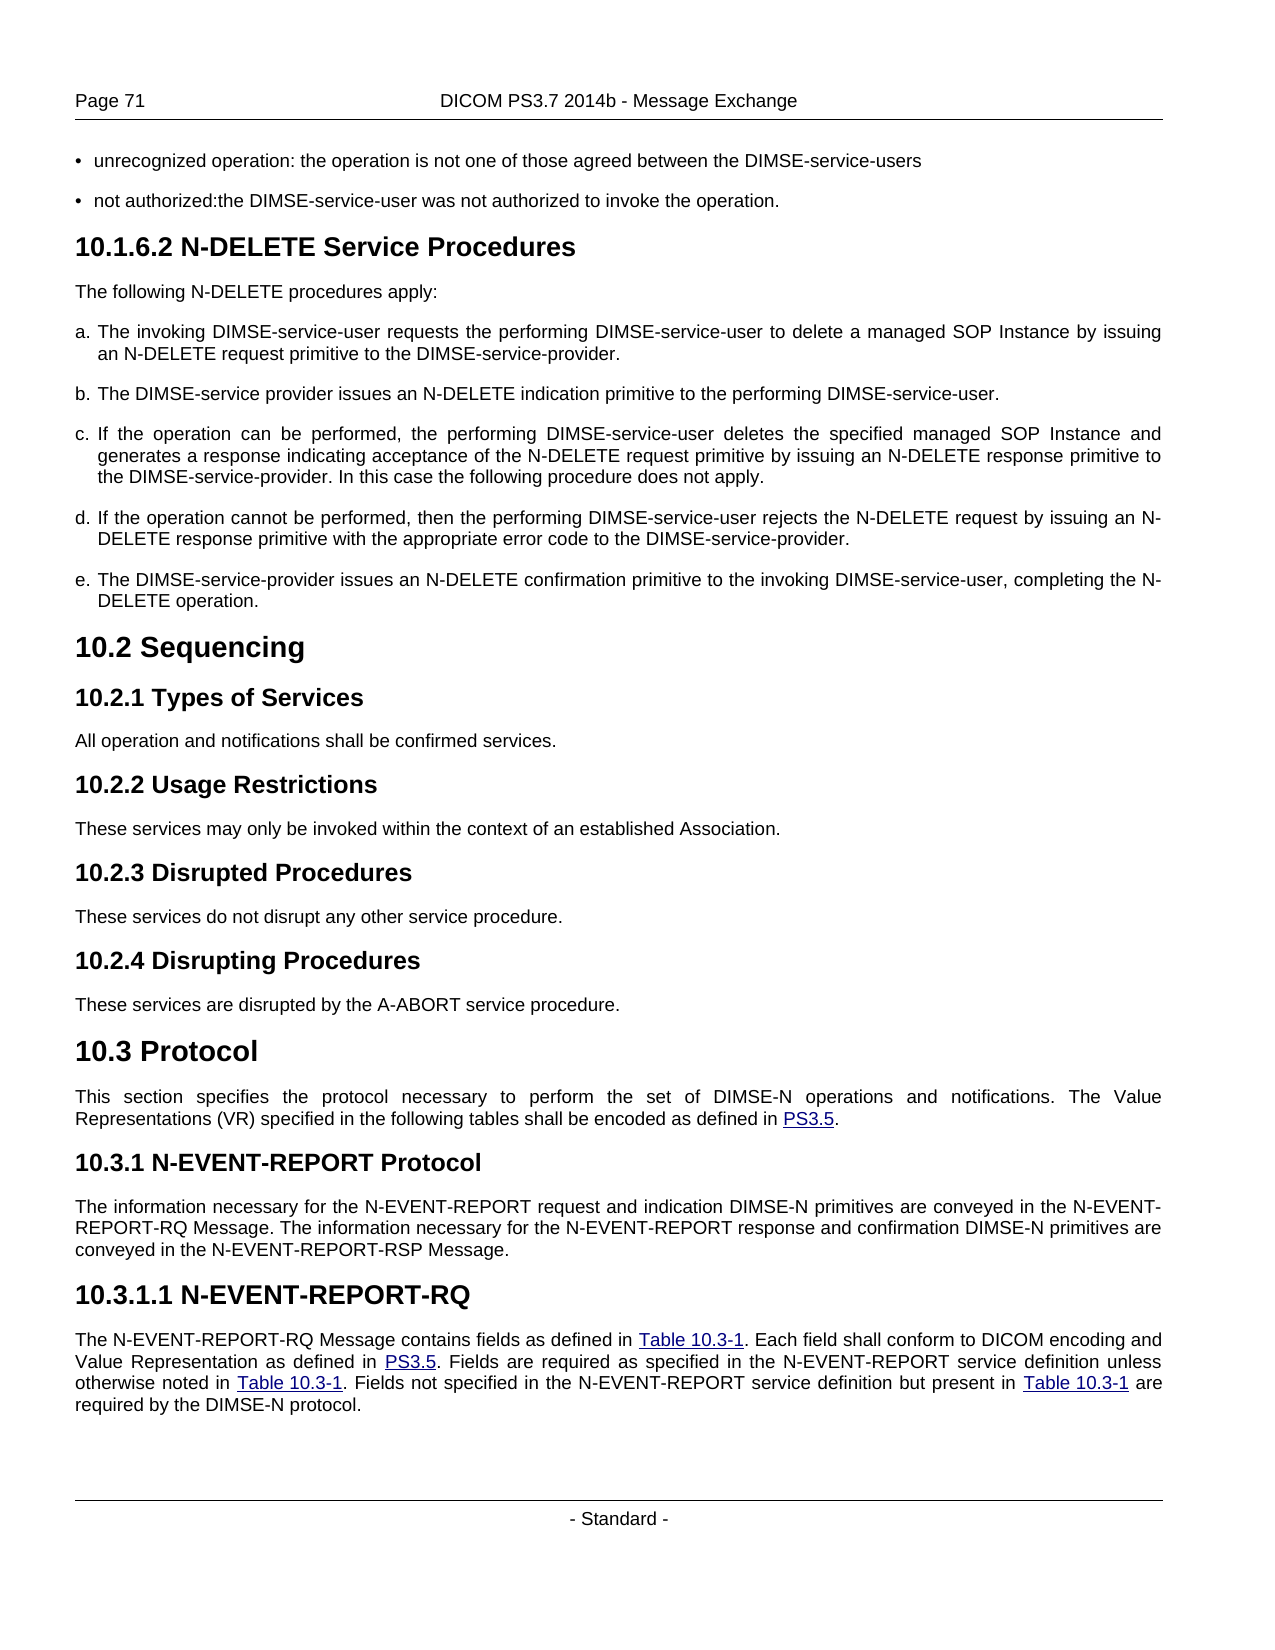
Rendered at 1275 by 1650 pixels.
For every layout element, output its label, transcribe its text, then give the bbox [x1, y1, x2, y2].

text The following N-DELETE procedures apply: [75, 281, 1162, 302]
list unrecognized operation: the operation is not one of those agreed between the DIMSE-service-users [75, 150, 1162, 172]
text 10.1.6.2 N-DELETE Service Procedures [75, 231, 1162, 262]
text 10.2 Sequencing [75, 630, 1162, 664]
text 10.3.1.1 N-EVENT-REPORT-RQ [75, 1279, 1162, 1310]
text 10.2.4 Disrupting Procedures [75, 946, 1162, 975]
text The N-EVENT-REPORT-RQ Message contains fields as defined in Table 10.3-1. Each field shall conform to DICOM encoding and Value Representation as defined in PS3.5. Fields are required as specified in the N-EVENT-REPORT service definition unless otherwise noted in Table 10.3-1. Fields not specified in the N-EVENT-REPORT service definition but present in Table 10.3-1 are required by the DIMSE-N protocol. [75, 1329, 1162, 1415]
text All operation and notifications shall be confirmed services. [75, 730, 1162, 752]
text These services are disrupted by the A-ABORT service procedure. [75, 993, 1162, 1015]
list If the operation cannot be performed, then the performing DIMSE-service-user rejects the N-DELETE request by issuing an N-DELETE response primitive with the appropriate error code to the DIMSE-service-provider. [75, 507, 1162, 550]
text This section specifies the protocol necessary to perform the set of DIMSE-N operations and notifications. The Value Representations (VR) specified in the following tables shall be encoded as defined in PS3.5. [75, 1086, 1162, 1129]
list The DIMSE-service-provider issues an N-DELETE confirmation primitive to the invoking DIMSE-service-user, completing the N-DELETE operation. [75, 568, 1162, 612]
text The information necessary for the N-EVENT-REPORT request and indication DIMSE-N primitives are conveyed in the N-EVENT-REPORT-RQ Message. The information necessary for the N-EVENT-REPORT response and confirmation DIMSE-N primitives are conveyed in the N-EVENT-REPORT-RSP Message. [75, 1196, 1162, 1260]
list If the operation can be performed, the performing DIMSE-service-user deletes the specified managed SOP Instance and generates a response indicating acceptance of the N-DELETE request primitive by issuing an N-DELETE response primitive to the DIMSE-service-provider. In this case the following procedure does not apply. [75, 423, 1162, 488]
text 10.3.1 N-EVENT-REPORT Protocol [75, 1148, 1162, 1177]
text These services do not disrupt any other service procedure. [75, 906, 1162, 927]
list The DIMSE-service provider issues an N-DELETE indication primitive to the performing DIMSE-service-user. [75, 383, 1162, 404]
list The invoking DIMSE-service-user requests the performing DIMSE-service-user to delete a managed SOP Instance by issuing an N-DELETE request primitive to the DIMSE-service-provider. [75, 321, 1162, 364]
text 10.2.1 Types of Services [75, 683, 1162, 711]
list not authorized:the DIMSE-service-user was not authorized to invoke the operation. [75, 190, 1162, 212]
text 10.3 Protocol [75, 1034, 1162, 1067]
text 10.2.2 Usage Restrictions [75, 770, 1162, 799]
text 10.2.3 Disrupted Procedures [75, 858, 1162, 887]
text These services may only be invoked within the context of an established Association. [75, 818, 1162, 839]
